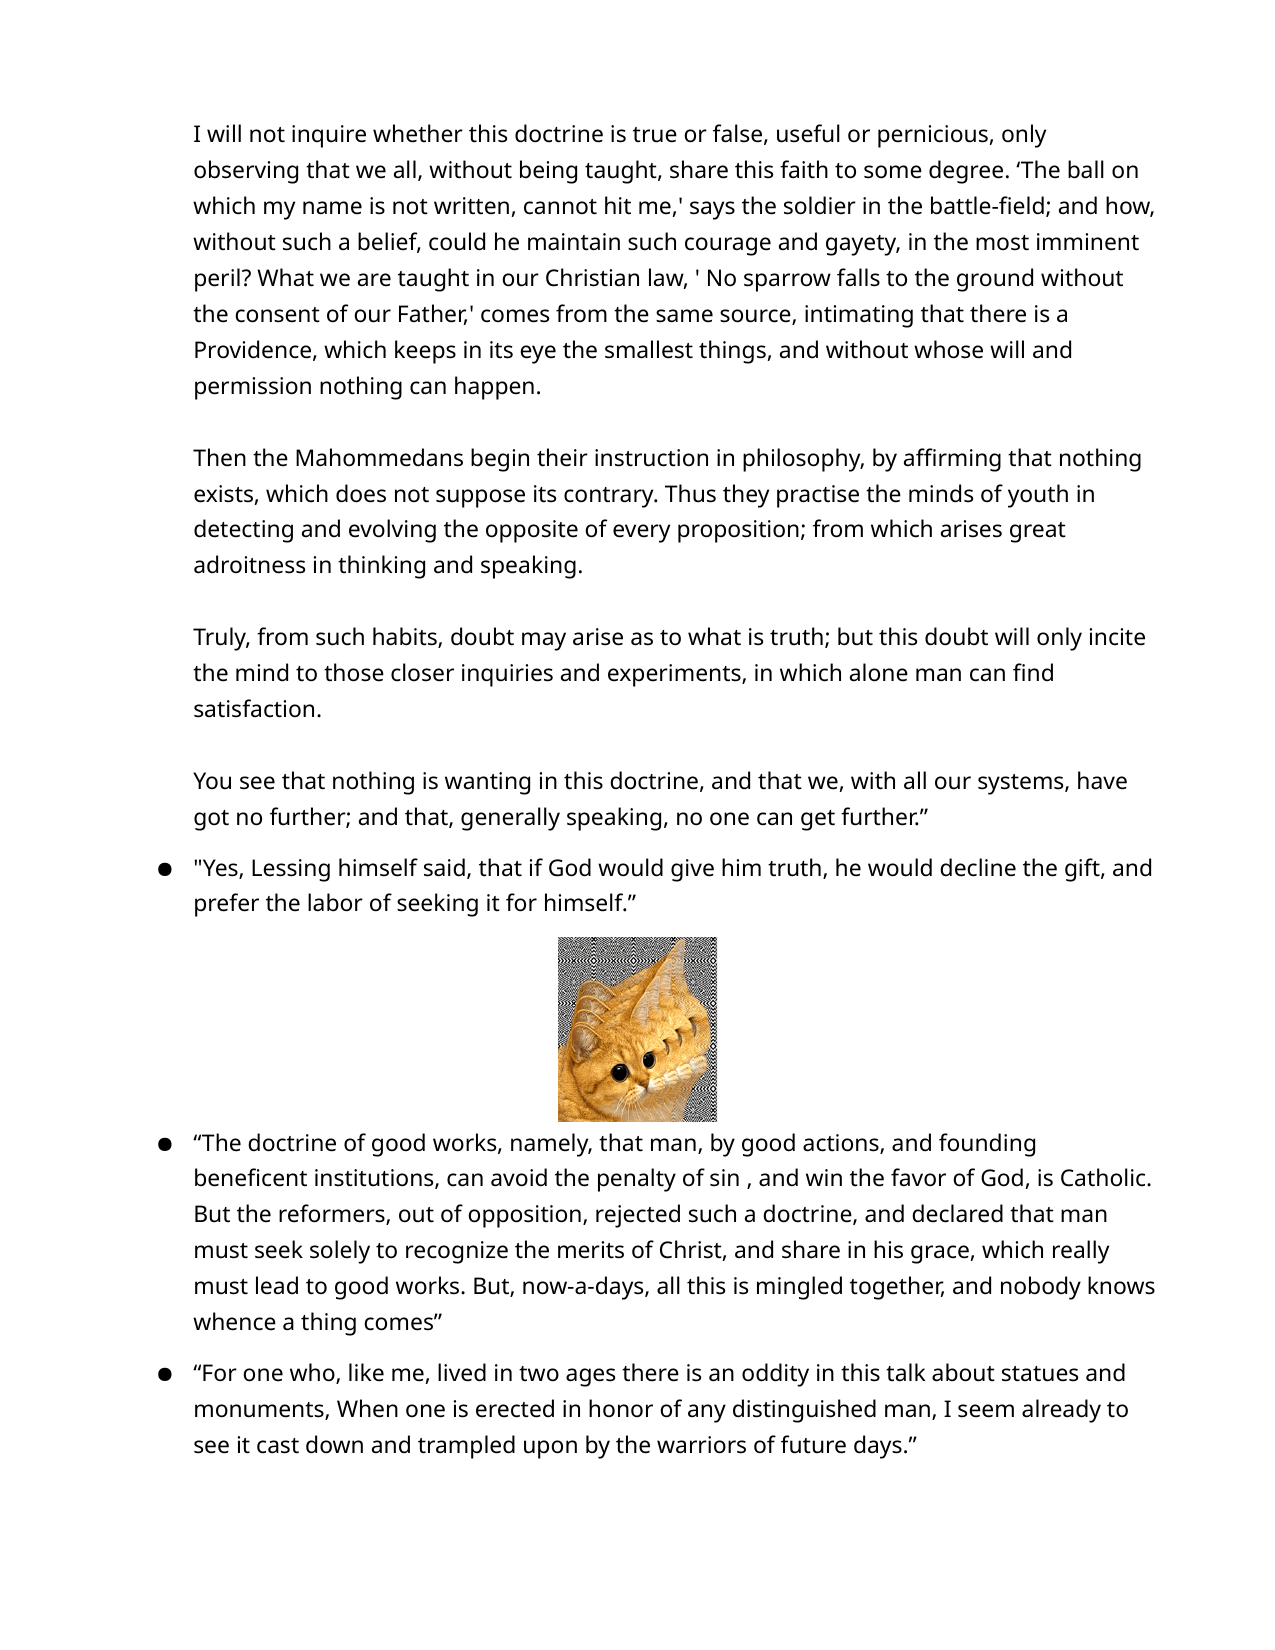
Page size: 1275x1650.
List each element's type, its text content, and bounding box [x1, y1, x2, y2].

list “The doctrine of good works, namely, that man, by good actions, and founding beneficent institutions, can avoid the penalty of sin , and win the favor of God, is Catholic. But the reformers, out of opposition, rejected such a doctrine, and declared that man must seek solely to recognize the merits of Christ, and share in his grace, which really must lead to good works. But, now-a-days, all this is mingled together, and nobody knows whence a thing comes” [156, 938, 1157, 1337]
list I will not inquire whether this doctrine is true or false, useful or pernicious, only observing that we all, without being taught, share this faith to some degree. ‘The ball on which my name is not written, cannot hit me,' says the soldier in the battle-field; and how, without such a belief, could he maintain such courage and gayety, in the most imminent peril? What we are taught in our Christian law, ' No sparrow falls to the ground without the consent of our Father,' comes from the same source, intimating that there is a Providence, which keeps in its eye the smallest things, and without whose will and permission nothing can happen. Then the Mahommedans begin their instruction in philosophy, by affirming that nothing exists, which does not suppose its contrary. Thus they practise the minds of youth in detecting and evolving the opposite of every proposition; from which arises great adroitness in thinking and speaking. Truly, from such habits, doubt may arise as to what is truth; but this doubt will only incite the mind to those closer inquiries and experiments, in which alone man can find satisfaction. You see that nothing is wanting in this doctrine, and that we, with all our systems, have got no further; and that, generally speaking, no one can get further.” [156, 118, 1157, 832]
picture [558, 937, 718, 1122]
list “For one who, like me, lived in two ages there is an oddity in this talk about statues and monuments, When one is erected in honor of any distinguished man, I seem already to see it cast down and trampled upon by the warriors of future days.” [156, 1357, 1157, 1460]
list "Yes, Lessing himself said, that if God would give him truth, he would decline the gift, and prefer the labor of seeking it for himself.” [156, 851, 1157, 919]
